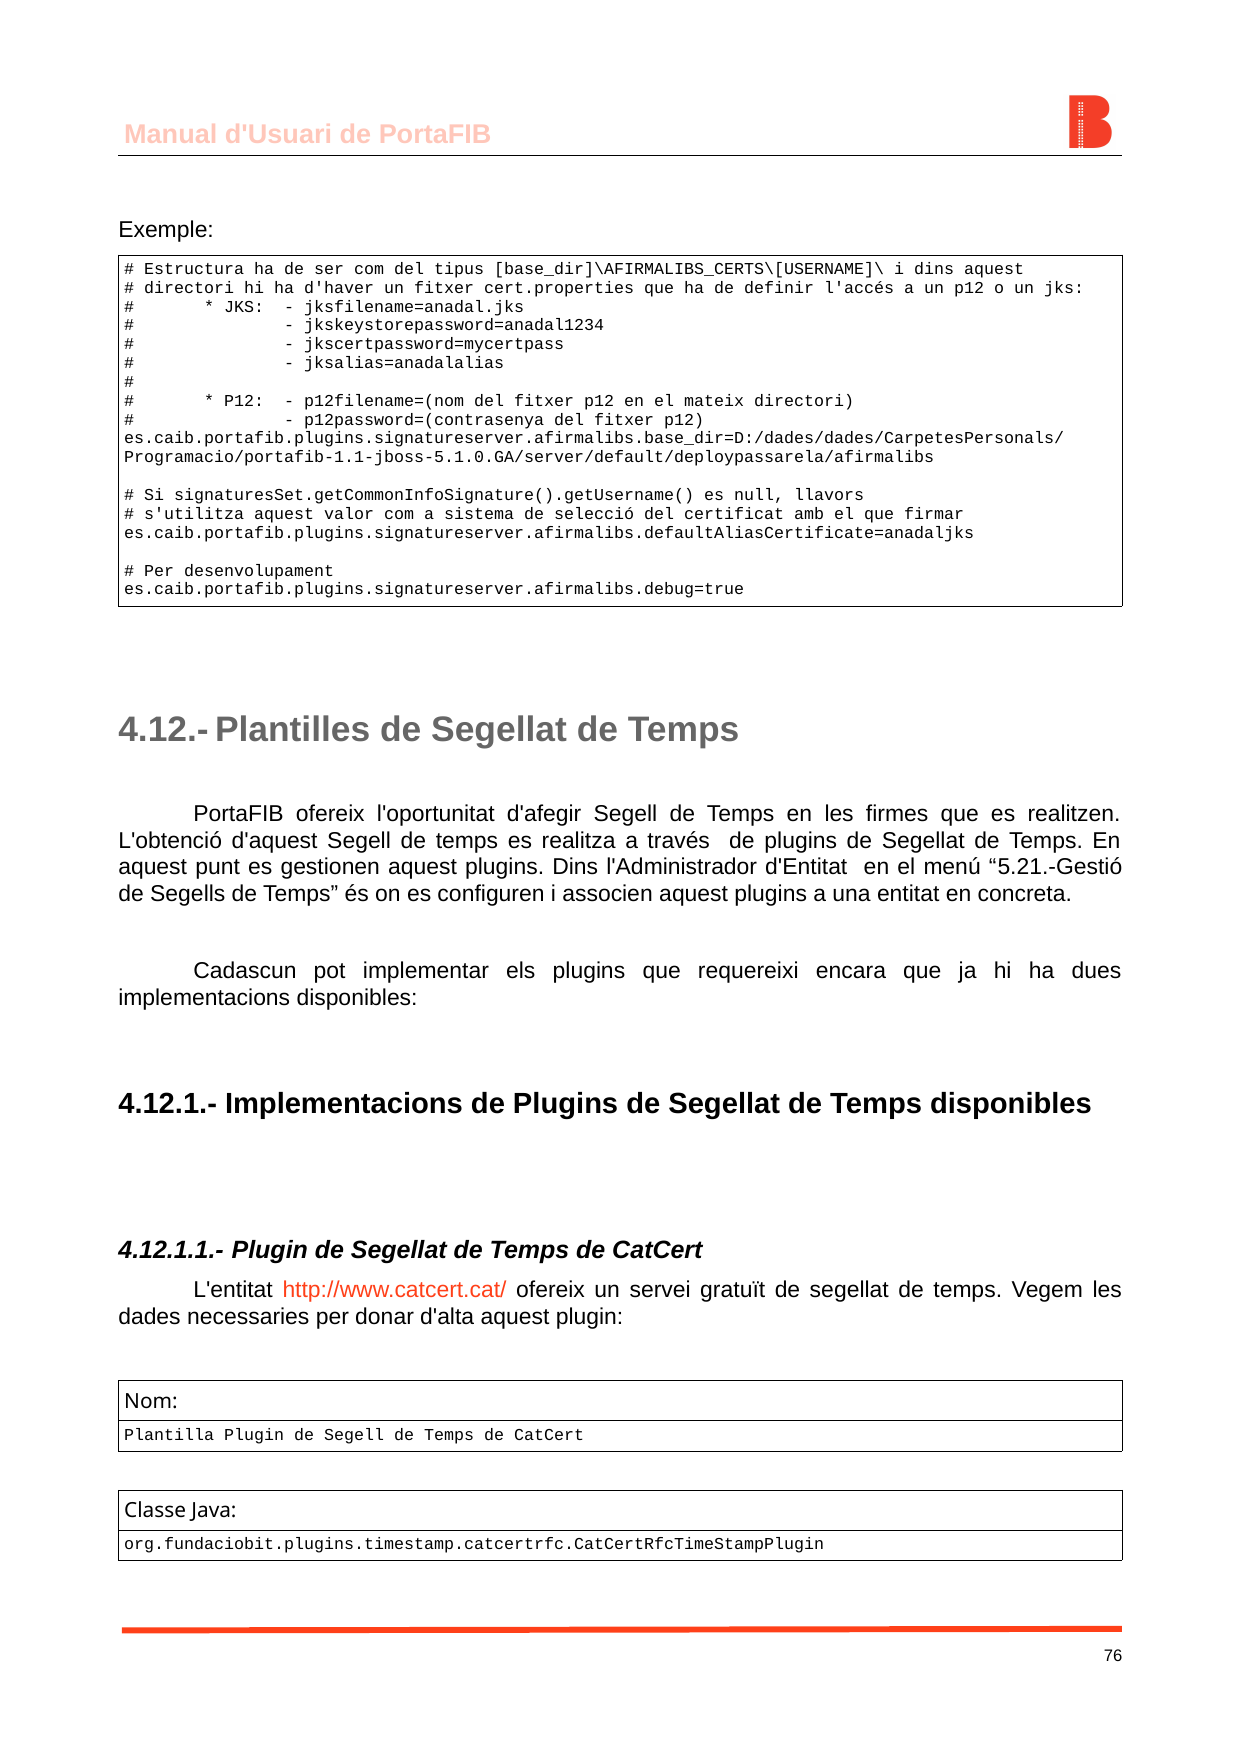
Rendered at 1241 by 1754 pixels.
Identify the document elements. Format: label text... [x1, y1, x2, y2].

text L'entitat http://www.catcert.cat/ ofereix un servei gratuït de segellat de temps. Vegem les dades necessaries per donar d'alta aquest plugin: [118, 1276, 1122, 1329]
picture [1063, 94, 1117, 150]
table_header # Estructura ha de ser com del tipus [base_dir]\AFIRMALIBS_CERTS\[USERNAME]\ i dins aquest # directori hi ha d'haver un fitxer cert.properties que ha de definir l'accés a un p12 o un jks: # * JKS: - jksfilename=anadal.jks # - jkskeystorepassword=anadal1234 # - jkscertpassword=mycertpass # - jksalias=anadalalias # # * P12: - p12filename=(nom del fitxer p12 en el mateix directori) # - p12password=(contrasenya del fitxer p12) es.caib.portafib.plugins.signatureserver.afirmalibs.base_dir=D:/dades/dades/CarpetesPersonals/Programacio/portafib-1.1-jboss-5.1.0.GA/server/default/deploypassarela/afirmalibs # Si signaturesSet.getCommonInfoSignature().getUsername() es null, llavors # s'utilitza aquest valor com a sistema de selecció del certificat amb el que firmar es.caib.portafib.plugins.signatureserver.afirmalibs.defaultAliasCertificate=anadaljks # Per desenvolupament es.caib.portafib.plugins.signatureserver.afirmalibs.debug=true [119, 256, 1122, 606]
text PortaFIB ofereix l'oportunitat d'afegir Segell de Temps en les firmes que es realitzen. L'obtenció d'aquest Segell de temps es realitza a través de plugins de Segellat de Temps. En aquest punt es gestionen aquest plugins. Dins l'Administrador d'Entitat en el menú “5.21Gestió de Segells de Temps” és on es configuren i associen aquest plugins a una entitat en concreta. [118, 800, 1122, 906]
table_header Classe Java: [119, 1491, 1122, 1530]
subtitle Plantilles de Segellat de Temps [118, 708, 1122, 749]
table_header Nom: [119, 1381, 1122, 1420]
text Cadascun pot implementar els plugins que requereixi encara que ja hi ha dues implementacions disponibles: [118, 957, 1122, 1010]
subtitle Plugin de Segellat de Temps de CatCert [118, 1235, 1122, 1264]
table_cell Plantilla Plugin de Segell de Temps de CatCert [119, 1421, 1122, 1451]
subtitle Implementacions de Plugins de Segellat de Temps disponibles [118, 1086, 1122, 1120]
table_cell org.fundaciobit.plugins.timestamp.catcertrfc.CatCertRfcTimeStampPlugin [119, 1531, 1122, 1560]
text Exemple: [118, 216, 1122, 242]
